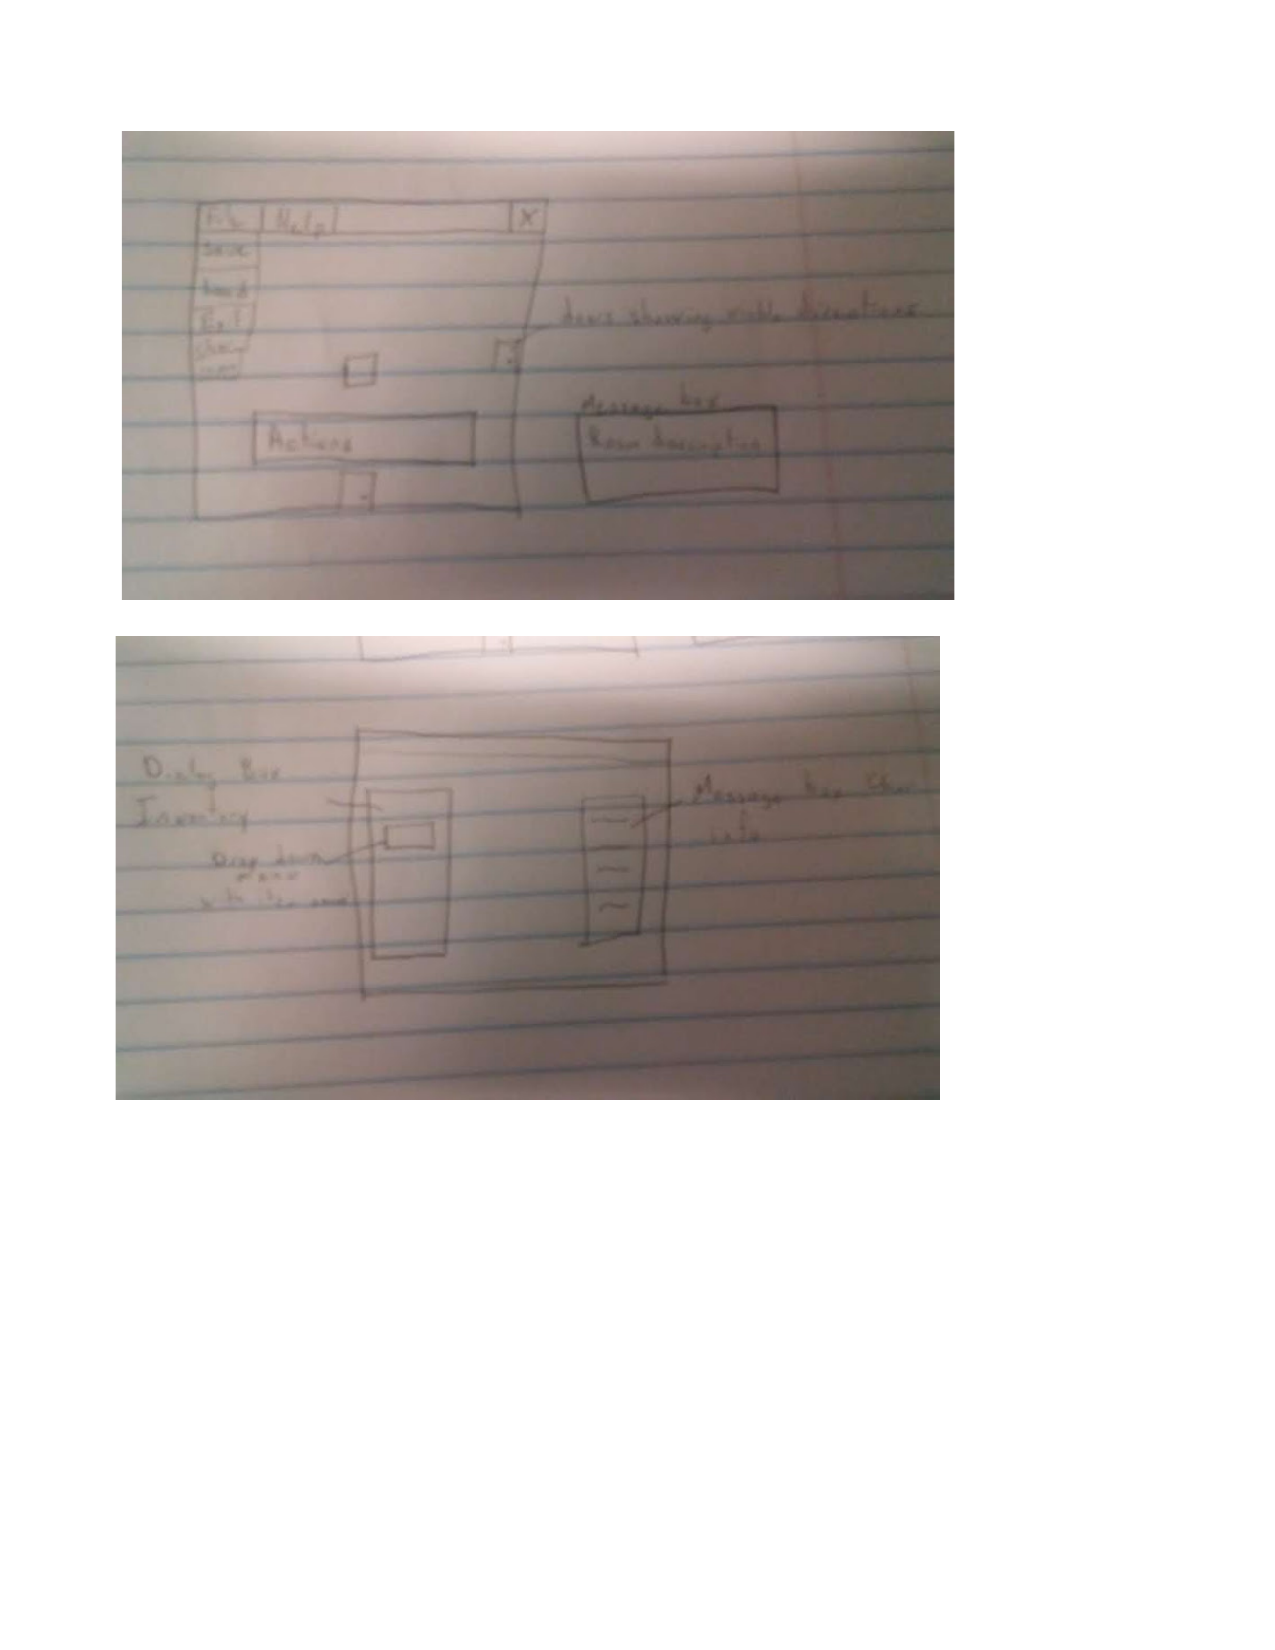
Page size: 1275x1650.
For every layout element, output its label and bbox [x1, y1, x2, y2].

picture [121, 131, 955, 600]
picture [115, 636, 940, 1100]
